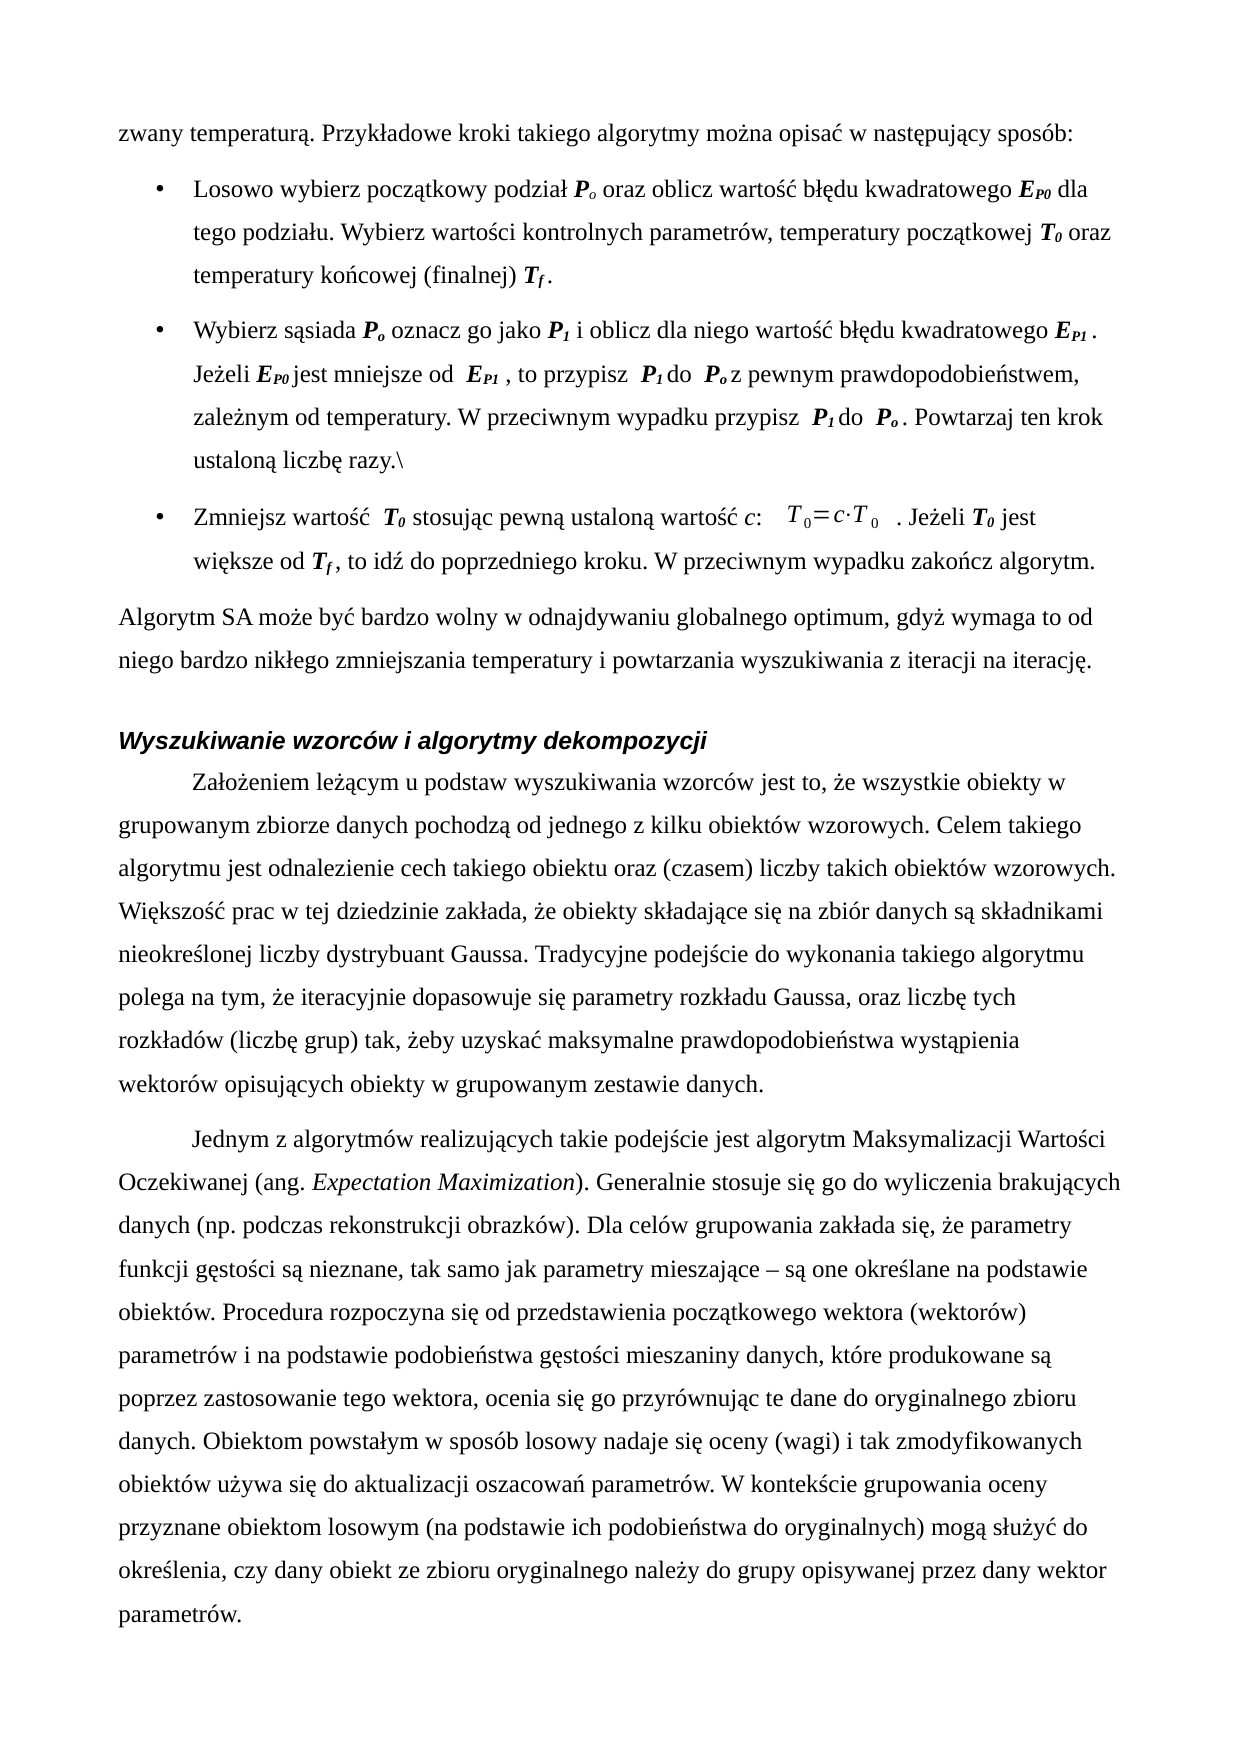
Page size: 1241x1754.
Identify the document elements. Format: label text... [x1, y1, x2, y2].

list Zmniejsz wartość T0 stosując pewną ustaloną wartość c: . Jeżeli T0 jest większe od Tf , to idź do poprzedniego kroku. W przeciwnym wypadku zakończ algorytm. [156, 501, 1122, 575]
subtitle Wyszukiwanie wzorców i algorytmy dekompozycji [118, 726, 1122, 754]
text zwany temperaturą. Przykładowe kroki takiego algorytmy można opisać w następujący sposób: [118, 118, 1122, 147]
list Wybierz sąsiada Po oznacz go jako P1 i oblicz dla niego wartość błędu kwadratowego EP1 . Jeżeli EP0 jest mniejsze od EP1 , to przypisz P1 do Po z pewnym prawdopodobieństwem, zależnym od temperatury. W przeciwnym wypadku przypisz P1 do Po . Powtarzaj ten krok ustaloną liczbę razy.\ [156, 316, 1122, 474]
list Losowo wybierz początkowy podział Po oraz oblicz wartość błędu kwadratowego EP0 dla tego podziału. Wybierz wartości kontrolnych parametrów, temperatury początkowej T0 oraz temperatury końcowej (finalnej) Tf . [156, 174, 1122, 289]
text Założeniem leżącym u podstaw wyszukiwania wzorców jest to, że wszystkie obiekty w grupowanym zbiorze danych pochodzą od jednego z kilku obiektów wzorowych. Celem takiego algorytmu jest odnalezienie cech takiego obiektu oraz (czasem) liczby takich obiektów wzorowych. Większość prac w tej dziedzinie zakłada, że obiekty składające się na zbiór danych są składnikami nieokreślonej liczby dystrybuant Gaussa. Tradycyjne podejście do wykonania takiego algorytmu polega na tym, że iteracyjnie dopasowuje się parametry rozkładu Gaussa, oraz liczbę tych rozkładów (liczbę grup) tak, żeby uzyskać maksymalne prawdopodobieństwa wystąpienia wektorów opisujących obiekty w grupowanym zestawie danych. [118, 767, 1122, 1097]
text Jednym z algorytmów realizujących takie podejście jest algorytm Maksymalizacji Wartości Oczekiwanej (ang. Expectation Maximization). Generalnie stosuje się go do wyliczenia brakujących danych (np. podczas rekonstrukcji obrazków). Dla celów grupowania zakłada się, że parametry funkcji gęstości są nieznane, tak samo jak parametry mieszające – są one określane na podstawie obiektów. Procedura rozpoczyna się od przedstawienia początkowego wektora (wektorów) parametrów i na podstawie podobieństwa gęstości mieszaniny danych, które produkowane są poprzez zastosowanie tego wektora, ocenia się go przyrównując te dane do oryginalnego zbioru danych. Obiektom powstałym w sposób losowy nadaje się oceny (wagi) i tak zmodyfikowanych obiektów używa się do aktualizacji oszacowań parametrów. W kontekście grupowania oceny przyznane obiektom losowym (na podstawie ich podobieństwa do oryginalnych) mogą służyć do określenia, czy dany obiekt ze zbioru oryginalnego należy do grupy opisywanej przez dany wektor parametrów. [118, 1124, 1122, 1627]
text Algorytm SA może być bardzo wolny w odnajdywaniu globalnego optimum, gdyż wymaga to od niego bardzo nikłego zmniejszania temperatury i powtarzania wyszukiwania z iteracji na iterację. [118, 602, 1122, 674]
